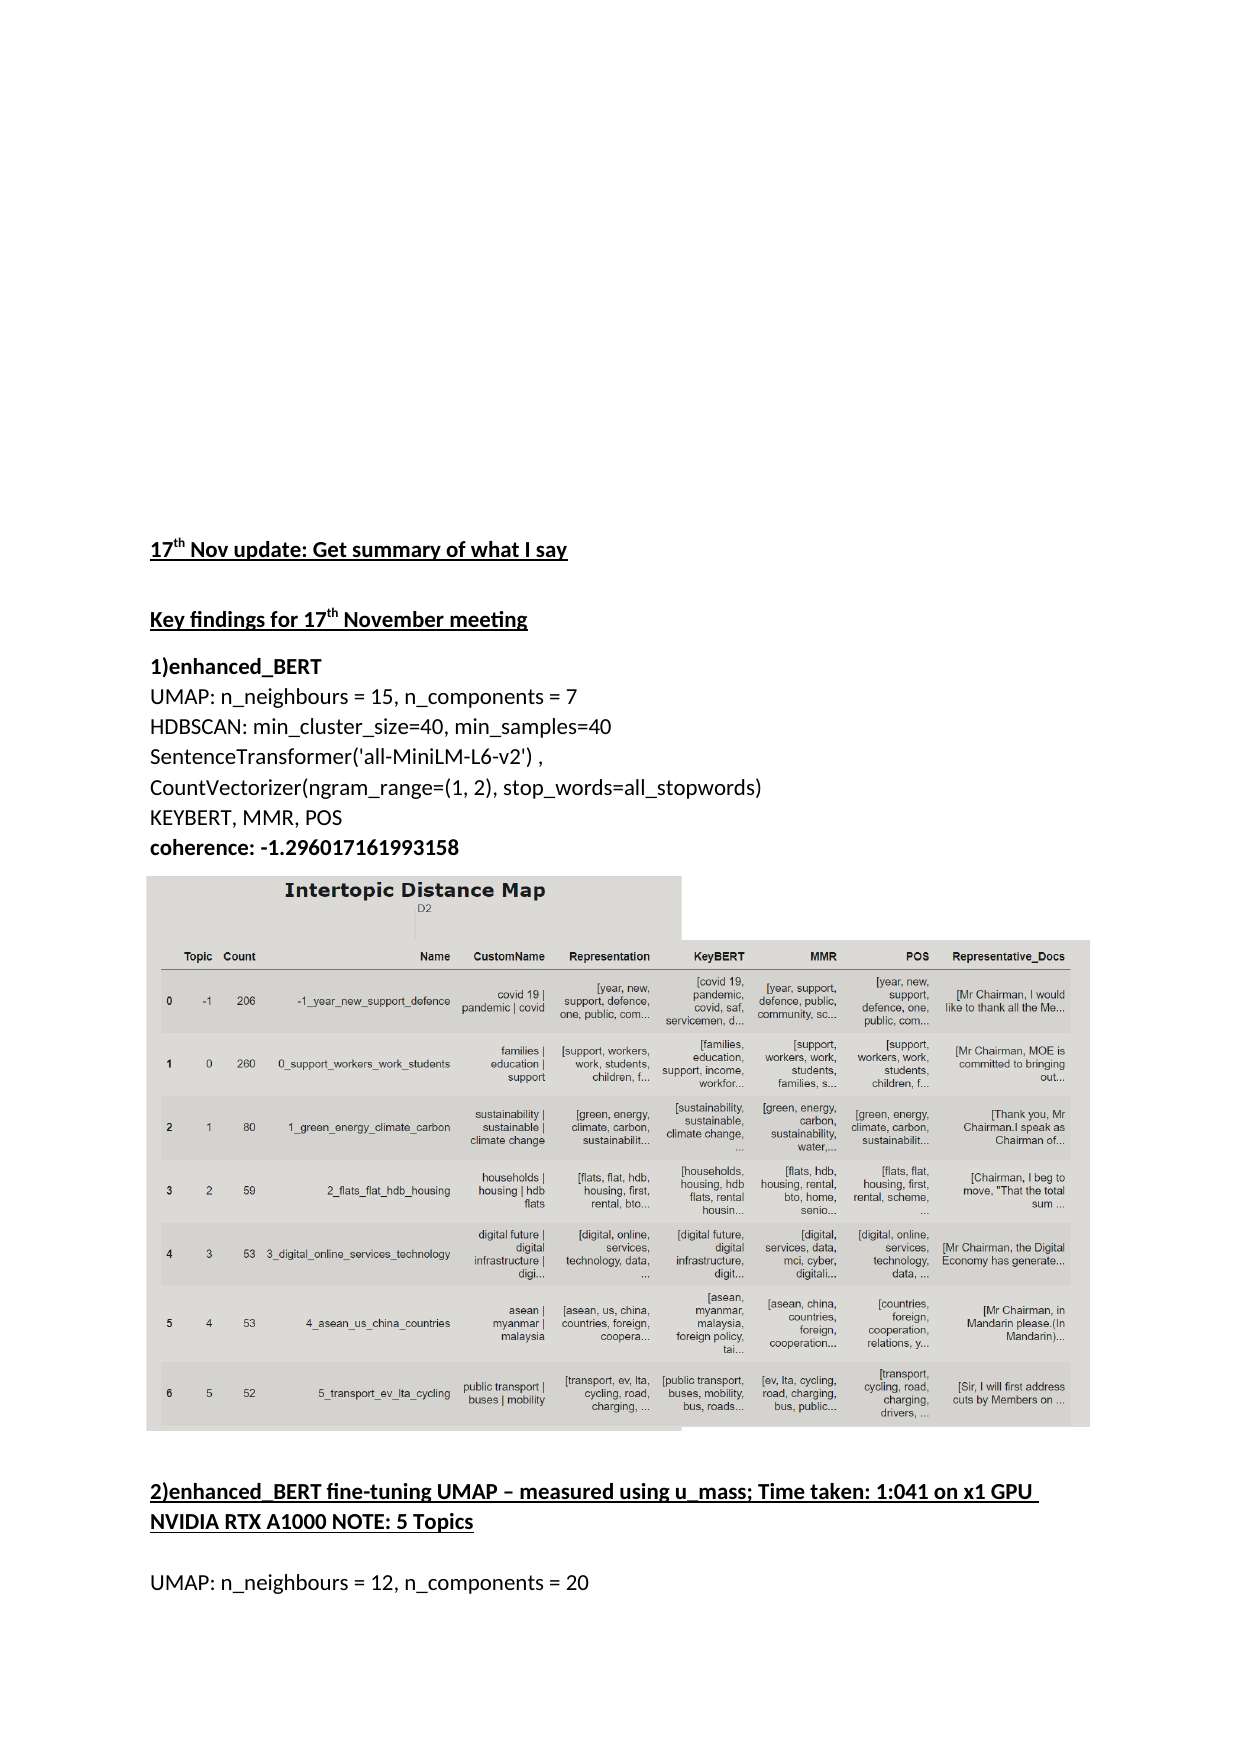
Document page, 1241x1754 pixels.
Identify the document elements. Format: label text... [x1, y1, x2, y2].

text UMAP: n_neighbours = 15, n_components = 7 [150, 682, 1090, 710]
text Key findings for 17th November meeting [150, 605, 1090, 633]
text HDBSCAN: min_cluster_size=40, min_samples=40 [150, 712, 1090, 740]
text KEYBERT, MMR, POS [150, 803, 1090, 831]
text UMAP: n_neighbours = 12, n_components = 20 [150, 1568, 1090, 1596]
text coherence: -1.296017161993158 [150, 833, 1090, 861]
text 1)enhanced_BERT [150, 652, 1090, 680]
text 17th Nov update: Get summary of what I say [150, 535, 1090, 563]
text 2)enhanced_BERT fine-tuning UMAP – measured using u_mass; Time taken: 1:041 on x1 GPU NVIDIA RTX A1000 NOTE: 5 Topics [150, 1477, 1090, 1535]
picture [146, 876, 1091, 1431]
text SentenceTransformer('all-MiniLM-L6-v2') , [150, 742, 1090, 771]
text CountVectorizer(ngram_range=(1, 2), stop_words=all_stopwords) [150, 773, 1090, 801]
